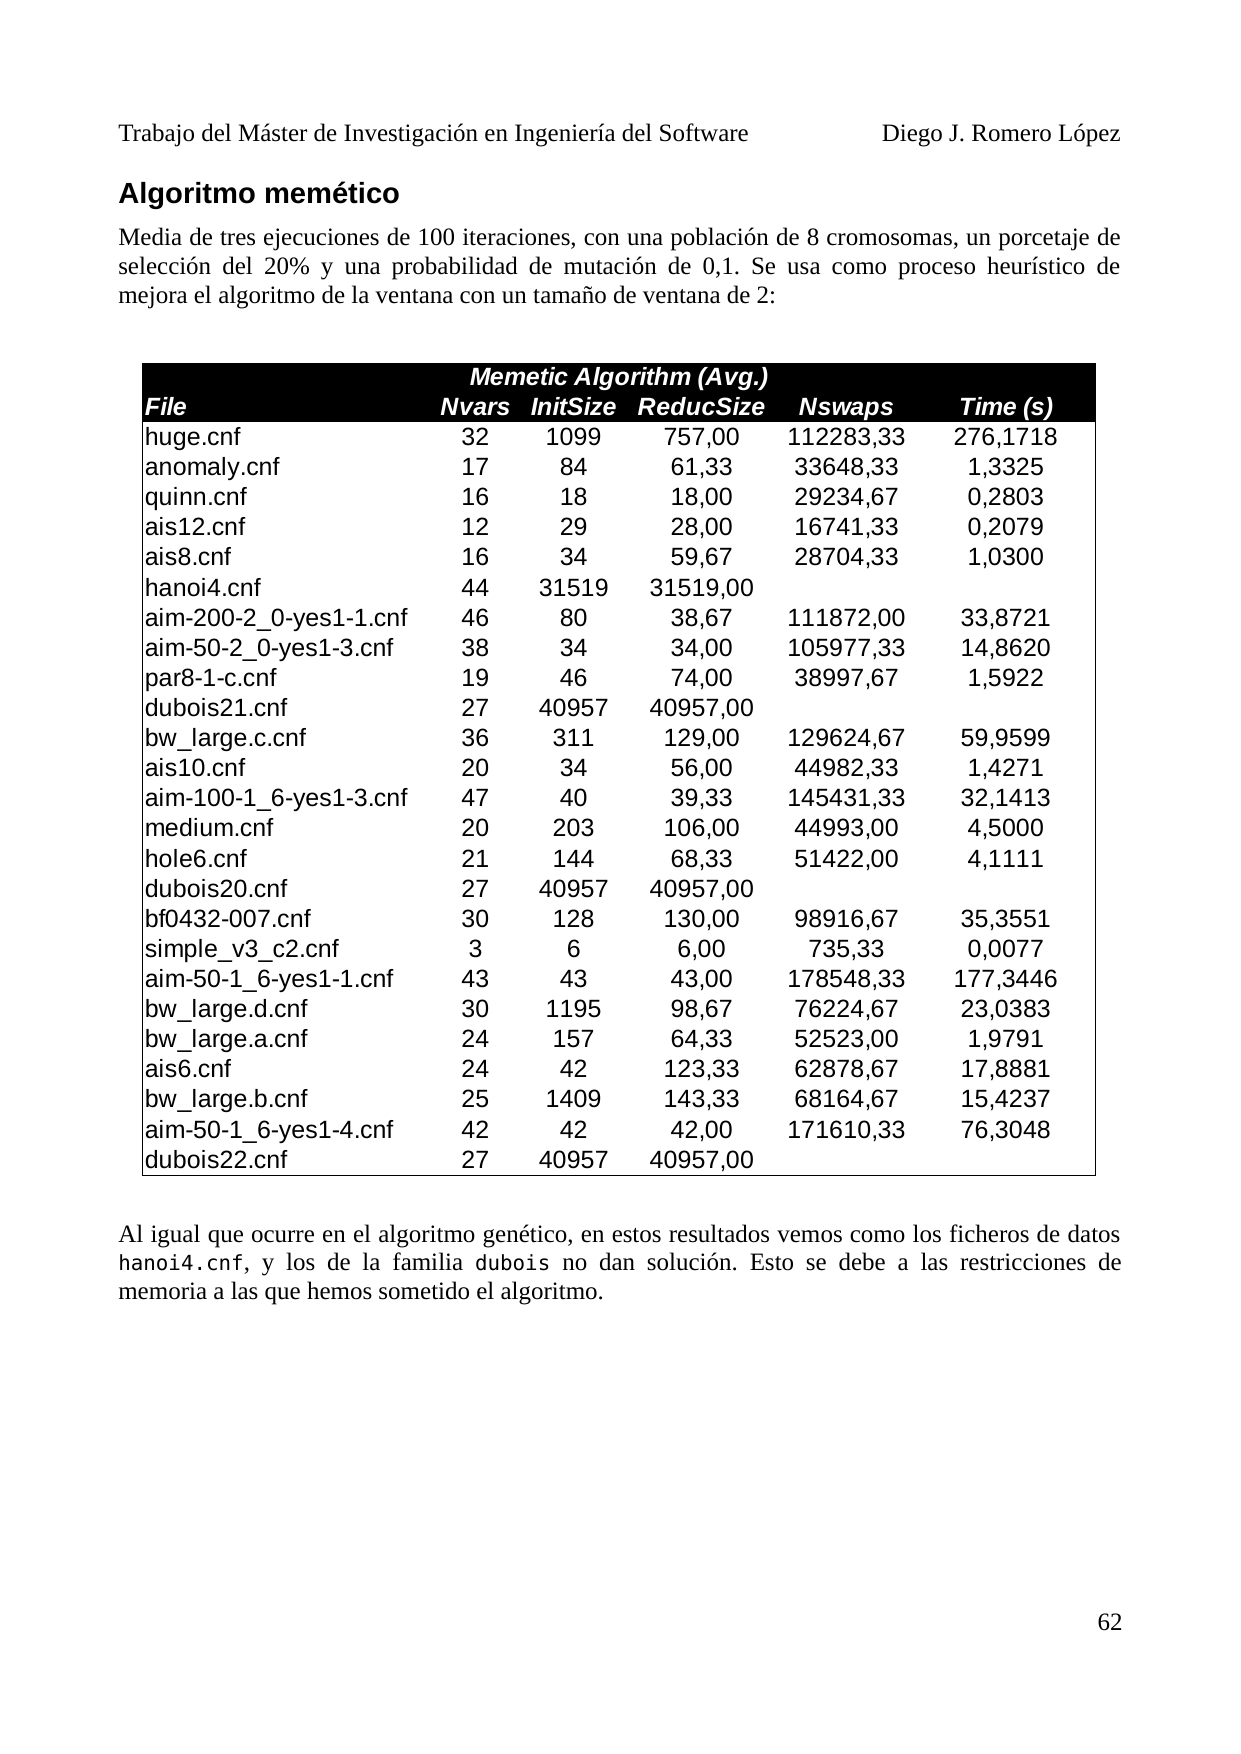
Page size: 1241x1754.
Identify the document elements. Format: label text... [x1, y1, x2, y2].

text Al igual que ocurre en el algoritmo genético, en estos resultados vemos como los ficheros de datos hanoi4.cnf, y los de la familia dubois no dan solución. Esto se debe a las restricciones de memoria a las que hemos sometido el algoritmo. [118, 1219, 1122, 1305]
text Media de tres ejecuciones de 100 iteraciones, con una población de 8 cromosomas, un porcetaje de selección del 20% y una probabilidad de mutación de 0,1. Se usa como proceso heurístico de mejora el algoritmo de la ventana con un tamaño de ventana de 2: [118, 222, 1122, 309]
subtitle Algoritmo memético [118, 176, 1122, 210]
